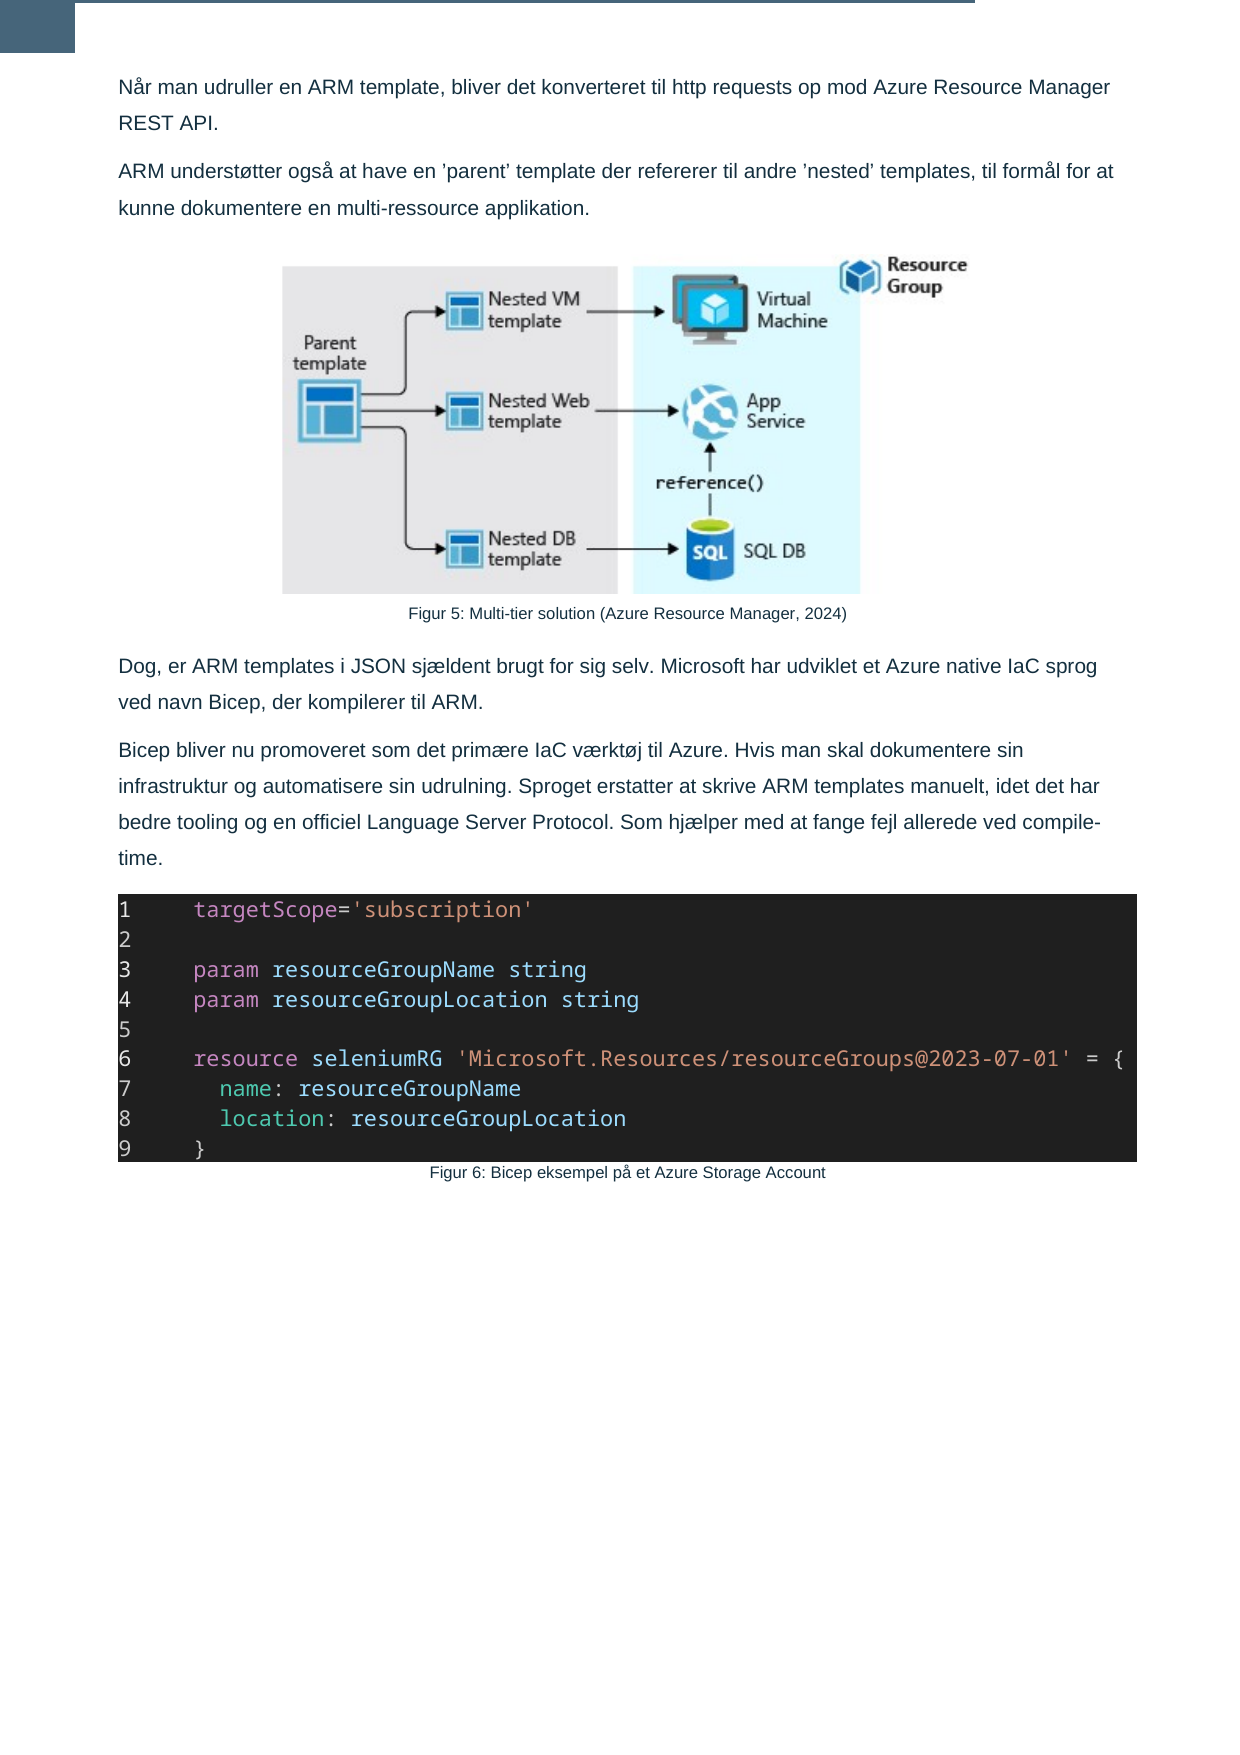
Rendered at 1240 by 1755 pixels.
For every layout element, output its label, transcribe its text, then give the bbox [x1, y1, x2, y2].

text 5 [118, 1013, 1137, 1043]
text Når man udruller en ARM template, bliver det konverteret til http requests op mod Azure Resource Manager REST API. [118, 75, 1137, 135]
text 8 location: resourceGroupLocation [118, 1103, 1137, 1133]
text 6 resource seleniumRG 'Microsoft.Resources/resourceGroups@2023-07-01' = { [118, 1043, 1137, 1073]
text ARM understøtter også at have en ’parent’ template der refererer til andre ’nested’ templates, til formål for at kunne dokumentere en multi-ressource applikation. [118, 159, 1137, 219]
text Figur 5: Multi-tier solution (Azure Resource Manager, 2024) [118, 604, 1137, 623]
text 7 name: resourceGroupName [118, 1073, 1137, 1103]
text Bicep bliver nu promoveret som det primære IaC værktøj til Azure. Hvis man skal dokumentere sin infrastruktur og automatisere sin udrulning. Sproget erstatter at skrive ARM templates manuelt, idet det har bedre tooling og en officiel Language Server Protocol. Som hjælper med at fange fejl allerede ved compile-time. [118, 738, 1137, 870]
text 2 [118, 924, 1137, 954]
text 1 targetScope='subscription' [118, 894, 1137, 924]
text 9 } [118, 1133, 1137, 1162]
text Figur 6: Bicep eksempel på et Azure Storage Account [118, 1162, 1137, 1182]
text Dog, er ARM templates i JSON sjældent brugt for sig selv. Microsoft har udviklet et Azure native IaC sprog ved navn Bicep, der kompilerer til ARM. [118, 654, 1137, 714]
text 4 param resourceGroupLocation string [118, 984, 1137, 1013]
text 3 param resourceGroupName string [118, 954, 1137, 984]
